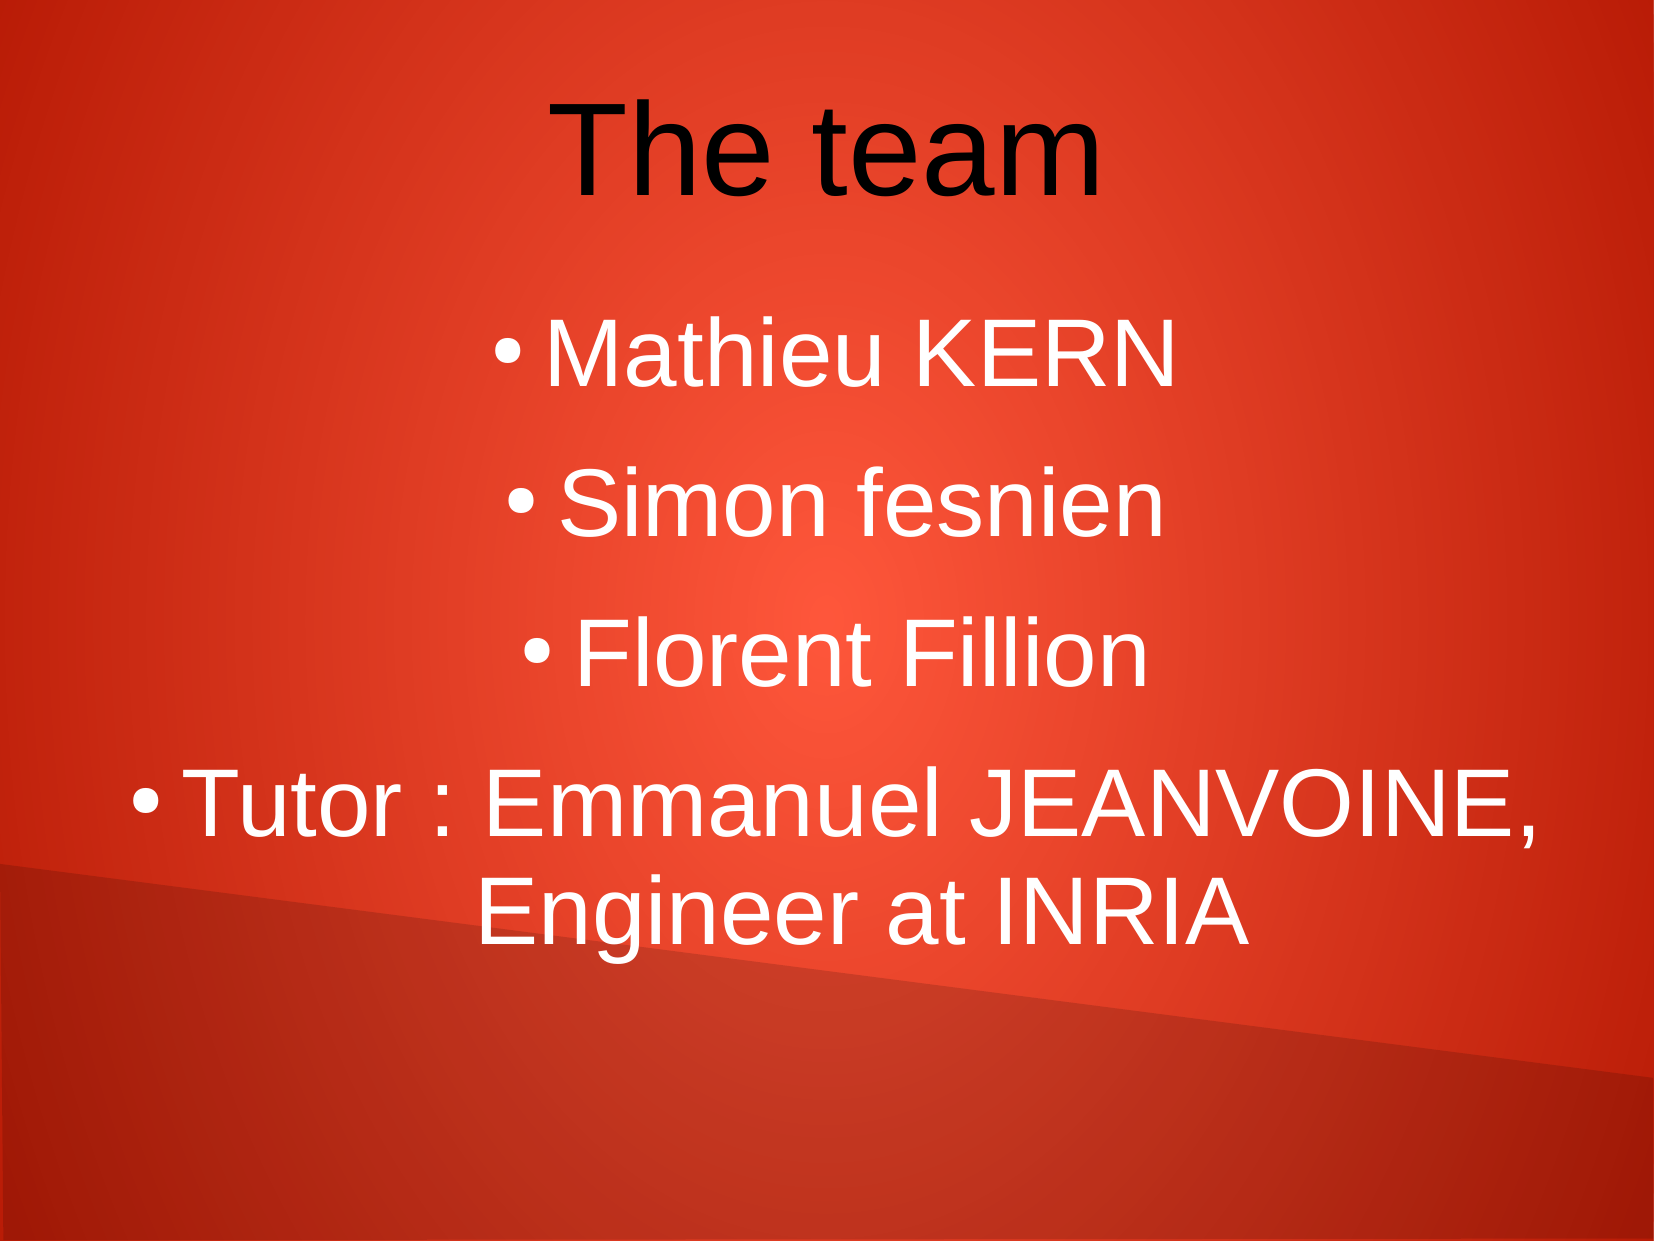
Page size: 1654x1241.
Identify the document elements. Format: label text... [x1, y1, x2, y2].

title The team [82, 47, 1571, 252]
list Mathieu KERN Simon fesnien Florent Fillion Tutor : Emmanuel JEANVOINE, Engineer at INRIA [82, 299, 1571, 1019]
